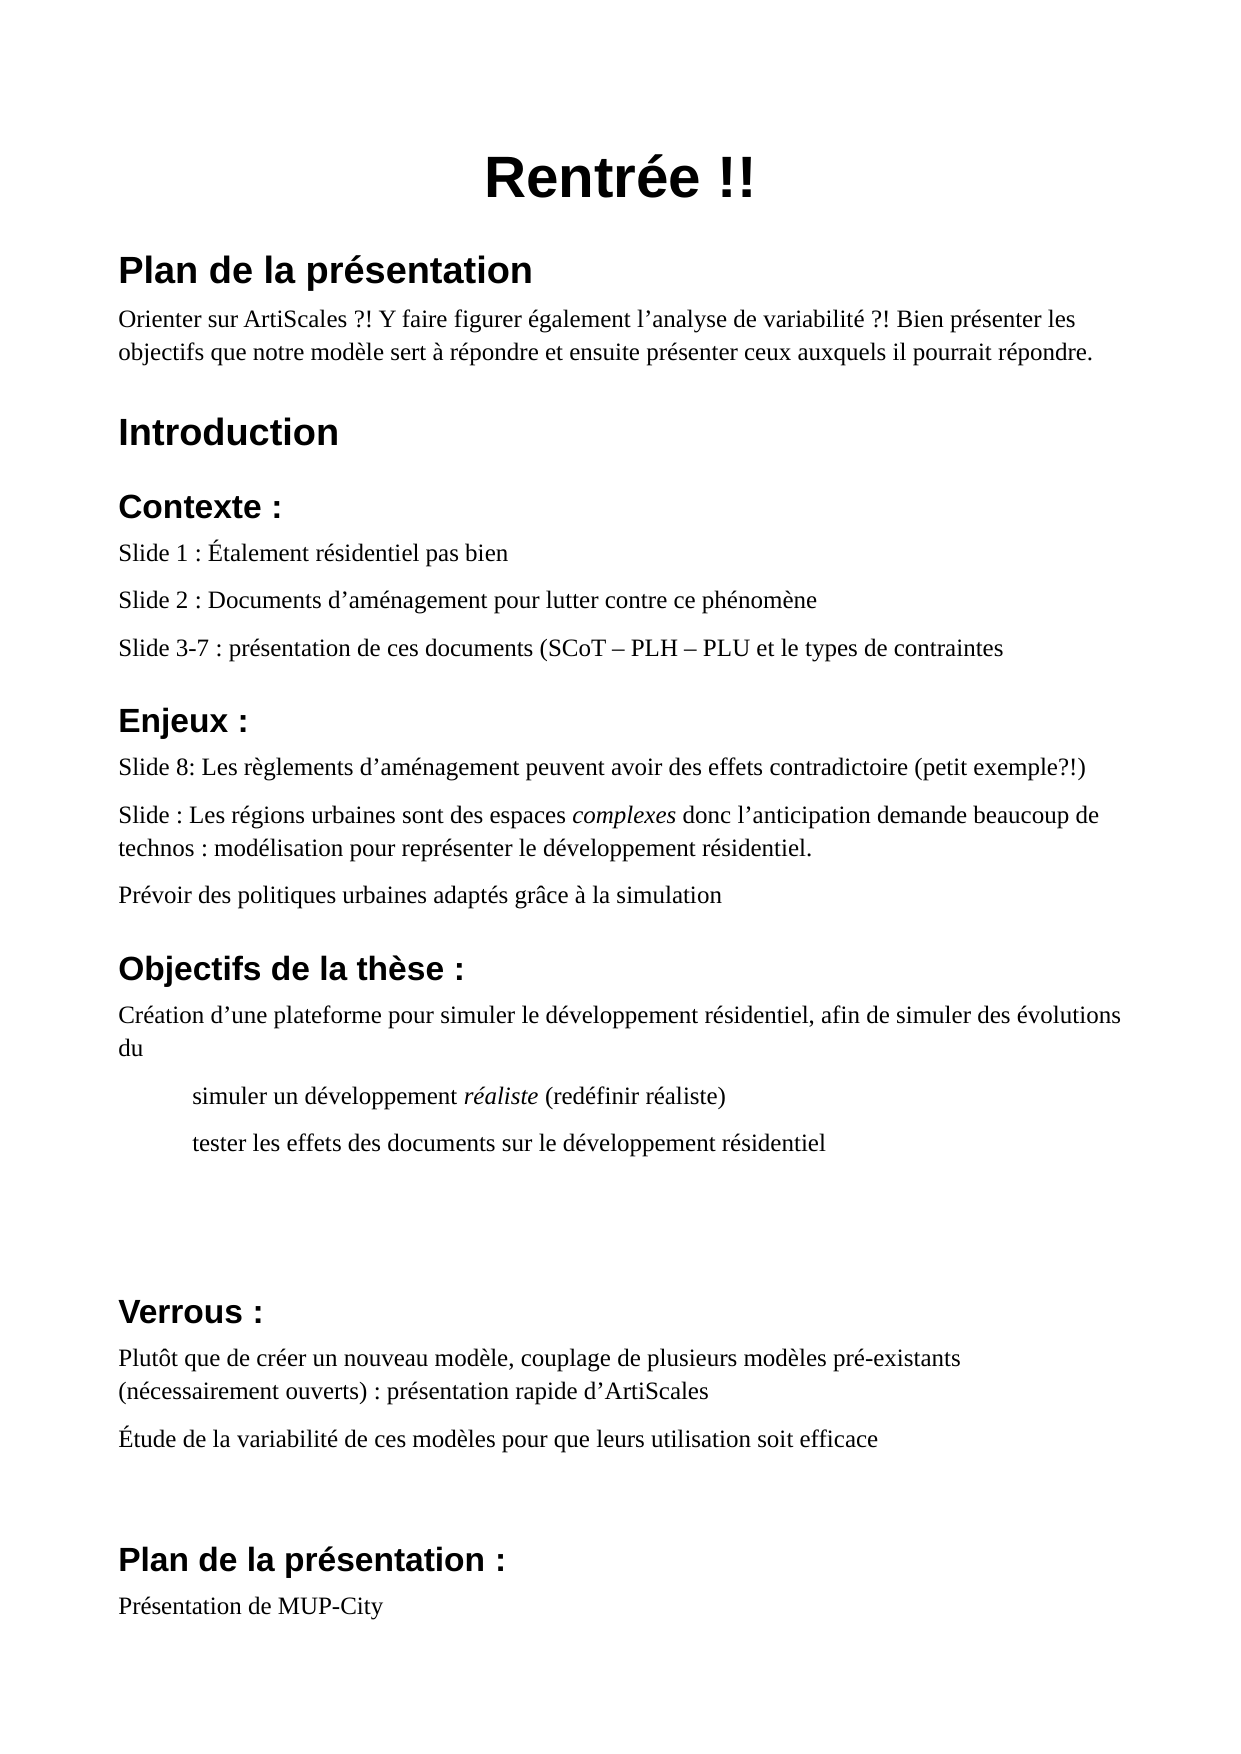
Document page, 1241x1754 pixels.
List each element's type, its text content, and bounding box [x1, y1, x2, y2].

text Slide : Les régions urbaines sont des espaces complexes donc l’anticipation demande beaucoup de technos : modélisation pour représenter le développement résidentiel. [118, 800, 1122, 862]
text Slide 3-7 : présentation de ces documents (SCoT – PLH – PLU et le types de contraintes [118, 633, 1122, 662]
subtitle Introduction [118, 409, 1122, 453]
text Prévoir des politiques urbaines adaptés grâce à la simulation [118, 881, 1122, 909]
text simuler un développement réaliste (redéfinir réaliste) [118, 1081, 1122, 1109]
text Slide 2 : Documents d’aménagement pour lutter contre ce phénomène [118, 585, 1122, 614]
subtitle Objectifs de la thèse : [118, 949, 1122, 988]
subtitle Plan de la présentation : [118, 1540, 1122, 1578]
subtitle Verrous : [118, 1292, 1122, 1331]
text tester les effets des documents sur le développement résidentiel [118, 1128, 1122, 1157]
text Création d’une plateforme pour simuler le développement résidentiel, afin de simuler des évolutions du [118, 1000, 1122, 1062]
text Orienter sur ArtiScales ?! Y faire figurer également l’analyse de variabilité ?! Bien présenter les objectifs que notre modèle sert à répondre et ensuite présenter ceux auxquels il pourrait répondre. [118, 304, 1122, 366]
title Rentrée !! [118, 143, 1122, 210]
text Présentation de MUP-City [118, 1591, 1122, 1620]
text Plutôt que de créer un nouveau modèle, couplage de plusieurs modèles pré-existants (nécessairement ouverts) : présentation rapide d’ArtiScales [118, 1343, 1122, 1405]
subtitle Plan de la présentation [118, 248, 1122, 291]
text Slide 1 : Étalement résidentiel pas bien [118, 538, 1122, 566]
text Slide 8: Les règlements d’aménagement peuvent avoir des effets contradictoire (petit exemple?!) [118, 752, 1122, 781]
subtitle Contexte : [118, 486, 1122, 525]
subtitle Enjeux : [118, 701, 1122, 740]
text Étude de la variabilité de ces modèles pour que leurs utilisation soit efficace [118, 1424, 1122, 1453]
